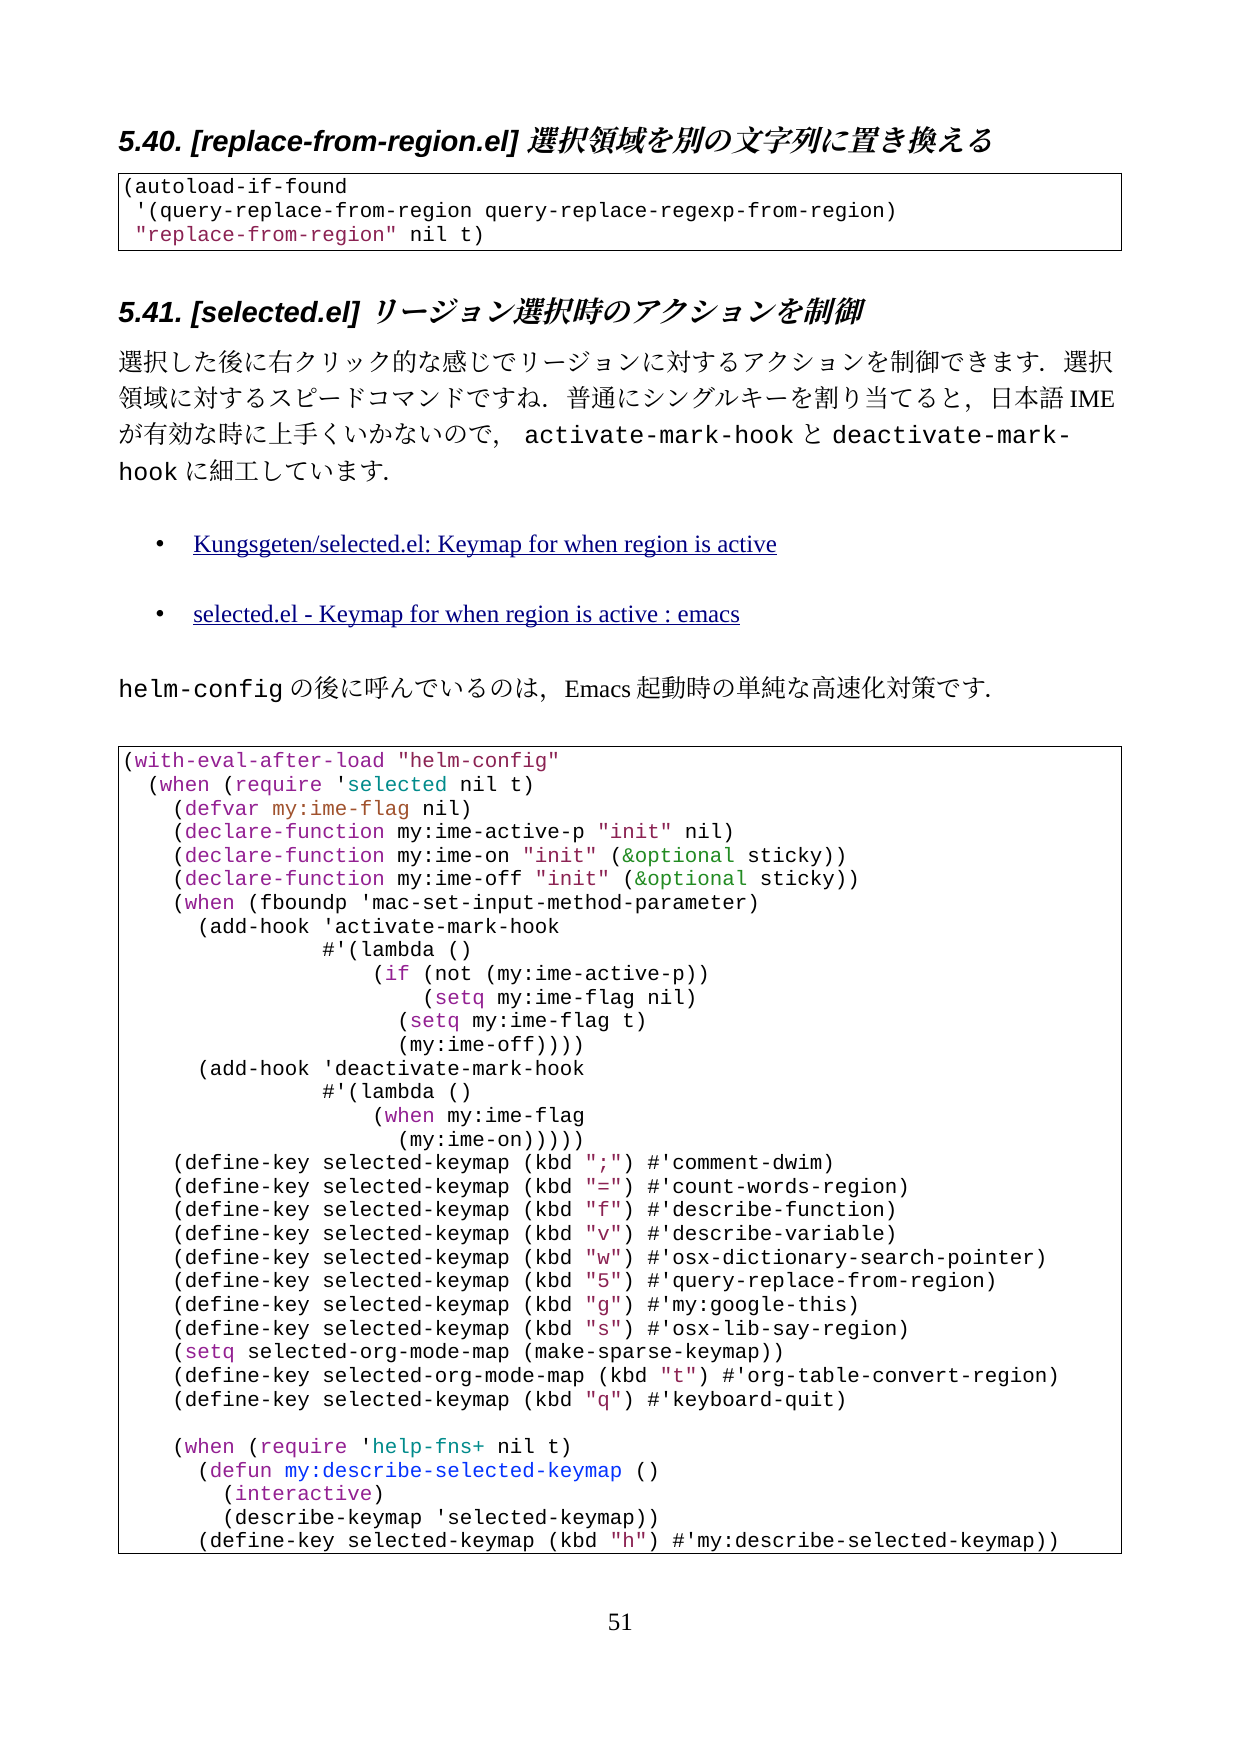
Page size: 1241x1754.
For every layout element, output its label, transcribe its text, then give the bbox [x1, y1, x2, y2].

text (add-hook 'activate-mark-hook [119, 912, 1121, 935]
text (define-key selected-keymap (kbd "v") #'describe-variable) [119, 1219, 1121, 1243]
subtitle [replace-from-region.el] 選択領域を別の文字列に置き換える [118, 118, 1122, 160]
text (my:ime-on))))) [119, 1124, 1121, 1148]
text (defun my:describe-selected-keymap () [119, 1456, 1121, 1479]
text #'(lambda () [119, 1077, 1121, 1101]
text (with-eval-after-load "helm-config" [119, 747, 1121, 770]
text #'(lambda () [119, 935, 1121, 959]
text (add-hook 'deactivate-mark-hook [119, 1054, 1121, 1077]
text (setq my:ime-flag t) [119, 1006, 1121, 1030]
subtitle [selected.el] リージョン選択時のアクションを制御 [118, 289, 1122, 331]
text helm-config の後に呼んでいるのは，Emacs起動時の単純な高速化対策です． [118, 669, 1122, 734]
text "replace-from-region" nil t) [119, 220, 1121, 250]
text (setq my:ime-flag nil) [119, 983, 1121, 1006]
text (define-key selected-keymap (kbd "s") #'osx-lib-say-region) [119, 1314, 1121, 1337]
text (interactive) [119, 1479, 1121, 1503]
text (declare-function my:ime-off "init" (&optional sticky)) [119, 864, 1121, 888]
text 選択した後に右クリック的な感じでリージョンに対するアクションを制御できます．選択領域に対するスピードコマンドですね．普通にシングルキーを割り当てると，日本語IMEが有効な時に上手くいかないので， activate-mark-hook と deactivate-mark-hook に細工しています． [118, 343, 1122, 516]
text (when (require 'selected nil t) [119, 770, 1121, 793]
text (when my:ime-flag [119, 1101, 1121, 1124]
list selected.el - Keymap for when region is active : emacs [156, 599, 1122, 656]
text (define-key selected-keymap (kbd "w") #'osx-dictionary-search-pointer) [119, 1243, 1121, 1266]
text (declare-function my:ime-on "init" (&optional sticky)) [119, 841, 1121, 864]
text (if (not (my:ime-active-p)) [119, 959, 1121, 983]
text (when (fboundp 'mac-set-input-method-parameter) [119, 888, 1121, 912]
text (define-key selected-keymap (kbd "=") #'count-words-region) [119, 1172, 1121, 1196]
text (define-key selected-org-mode-map (kbd "t") #'org-table-convert-region) [119, 1361, 1121, 1385]
text '(query-replace-from-region query-replace-regexp-from-region) [119, 196, 1121, 220]
text (describe-keymap 'selected-keymap)) [119, 1503, 1121, 1527]
list Kungsgeten/selected.el: Keymap for when region is active [156, 529, 1122, 586]
text (setq selected-org-mode-map (make-sparse-keymap)) [119, 1337, 1121, 1361]
text (define-key selected-keymap (kbd "f") #'describe-function) [119, 1196, 1121, 1219]
text (define-key selected-keymap (kbd "h") #'my:describe-selected-keymap)) [119, 1527, 1121, 1553]
text (autoload-if-found [119, 174, 1121, 196]
text (define-key selected-keymap (kbd "g") #'my:google-this) [119, 1290, 1121, 1314]
text (declare-function my:ime-active-p "init" nil) [119, 817, 1121, 841]
text (define-key selected-keymap (kbd "5") #'query-replace-from-region) [119, 1266, 1121, 1290]
text (define-key selected-keymap (kbd ";") #'comment-dwim) [119, 1148, 1121, 1172]
text (defvar my:ime-flag nil) [119, 793, 1121, 817]
text (define-key selected-keymap (kbd "q") #'keyboard-quit) [119, 1385, 1121, 1408]
text (when (require 'help-fns+ nil t) [119, 1432, 1121, 1456]
text (my:ime-off)))) [119, 1030, 1121, 1054]
